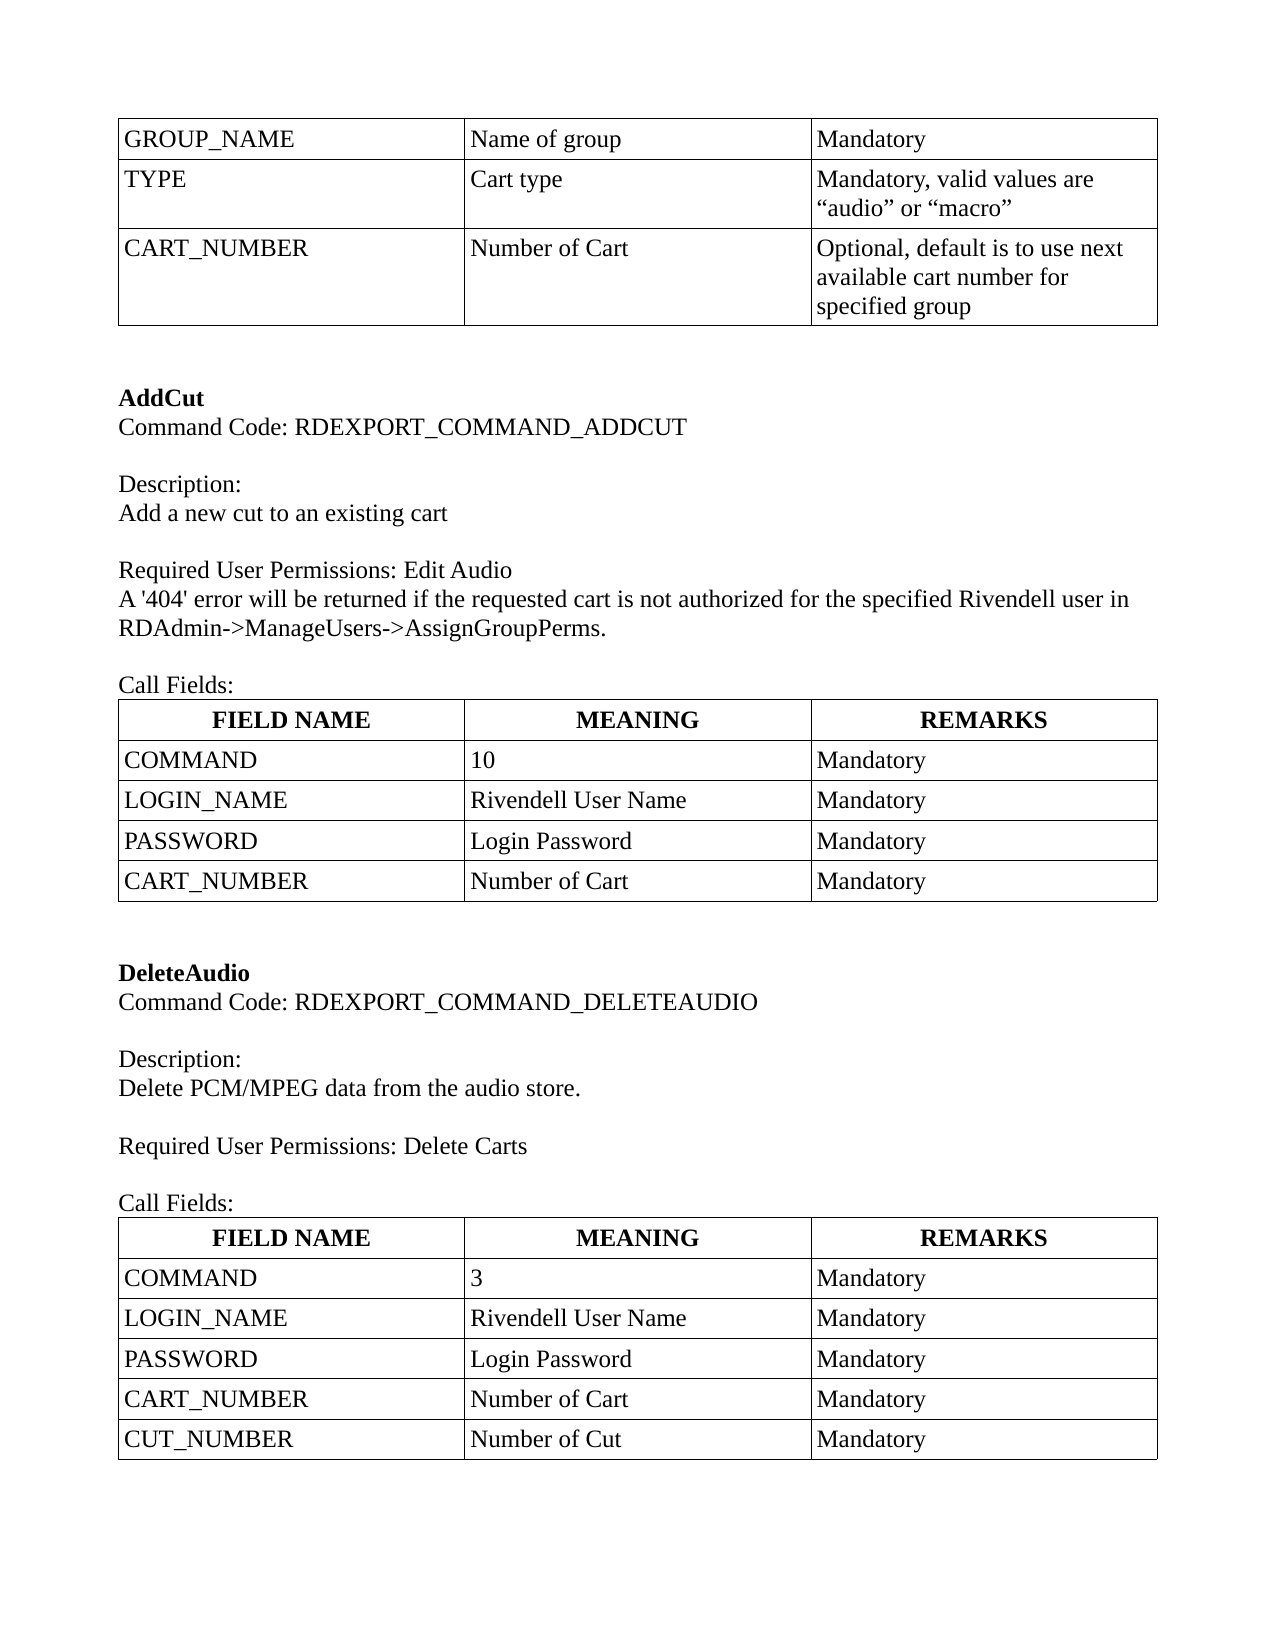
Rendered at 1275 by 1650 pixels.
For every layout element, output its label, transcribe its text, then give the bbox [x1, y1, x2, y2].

table_header FIELD NAME [119, 700, 464, 739]
text Description: [118, 1044, 1157, 1073]
text DeleteAudio [118, 958, 1157, 987]
table_cell Mandatory [812, 781, 1157, 820]
table_header MEANING [465, 1218, 811, 1257]
table_cell Rivendell User Name [465, 781, 811, 820]
text Required User Permissions: Delete Carts [118, 1131, 1157, 1159]
table_cell TYPE [119, 160, 464, 227]
table_cell 10 [465, 741, 811, 780]
text Call Fields: [118, 1188, 1157, 1217]
text Required User Permissions: Edit Audio [118, 555, 1157, 584]
table_cell Mandatory [812, 1339, 1157, 1378]
text Delete PCM/MPEG data from the audio store. [118, 1073, 1157, 1102]
table_cell Mandatory [812, 1299, 1157, 1338]
text Command Code: RDEXPORT_COMMAND_DELETEAUDIO [118, 987, 1157, 1016]
table_cell 3 [465, 1259, 811, 1298]
table_cell COMMAND [119, 741, 464, 780]
table_cell Name of group [465, 119, 811, 158]
table_cell CART_NUMBER [119, 229, 464, 325]
table_header REMARKS [812, 1218, 1157, 1257]
table_cell Optional, default is to use next available cart number for specified group [812, 229, 1157, 325]
table_header REMARKS [812, 700, 1157, 739]
text Description: [118, 469, 1157, 498]
table_cell PASSWORD [119, 1339, 464, 1378]
table_cell Login Password [465, 821, 811, 860]
table_cell Mandatory, valid values are “audio” or “macro” [812, 160, 1157, 227]
table_cell PASSWORD [119, 821, 464, 860]
text A '404' error will be returned if the requested cart is not authorized for the specified Rivendell user in RDAdmin->ManageUsers->AssignGroupPerms. [118, 584, 1157, 642]
table_cell Cart type [465, 160, 811, 227]
table_header MEANING [465, 700, 811, 739]
table_cell Rivendell User Name [465, 1299, 811, 1338]
table_cell LOGIN_NAME [119, 781, 464, 820]
table_header FIELD NAME [119, 1218, 464, 1257]
table_cell Mandatory [812, 1379, 1157, 1419]
table_cell LOGIN_NAME [119, 1299, 464, 1338]
table_cell CUT_NUMBER [119, 1420, 464, 1459]
table_cell Number of Cart [465, 861, 811, 901]
table_cell Mandatory [812, 1259, 1157, 1298]
text AddCut [118, 383, 1157, 412]
table_cell GROUP_NAME [119, 119, 464, 158]
text Add a new cut to an existing cart [118, 498, 1157, 527]
table_cell Mandatory [812, 821, 1157, 860]
table_cell Mandatory [812, 741, 1157, 780]
table_cell Number of Cart [465, 229, 811, 325]
table_cell CART_NUMBER [119, 861, 464, 901]
table_cell Number of Cut [465, 1420, 811, 1459]
table_cell Mandatory [812, 861, 1157, 901]
table_cell Login Password [465, 1339, 811, 1378]
text Call Fields: [118, 670, 1157, 699]
table_cell CART_NUMBER [119, 1379, 464, 1419]
table_cell Mandatory [812, 119, 1157, 158]
table_cell COMMAND [119, 1259, 464, 1298]
table_cell Number of Cart [465, 1379, 811, 1419]
table_cell Mandatory [812, 1420, 1157, 1459]
text Command Code: RDEXPORT_COMMAND_ADDCUT [118, 412, 1157, 440]
